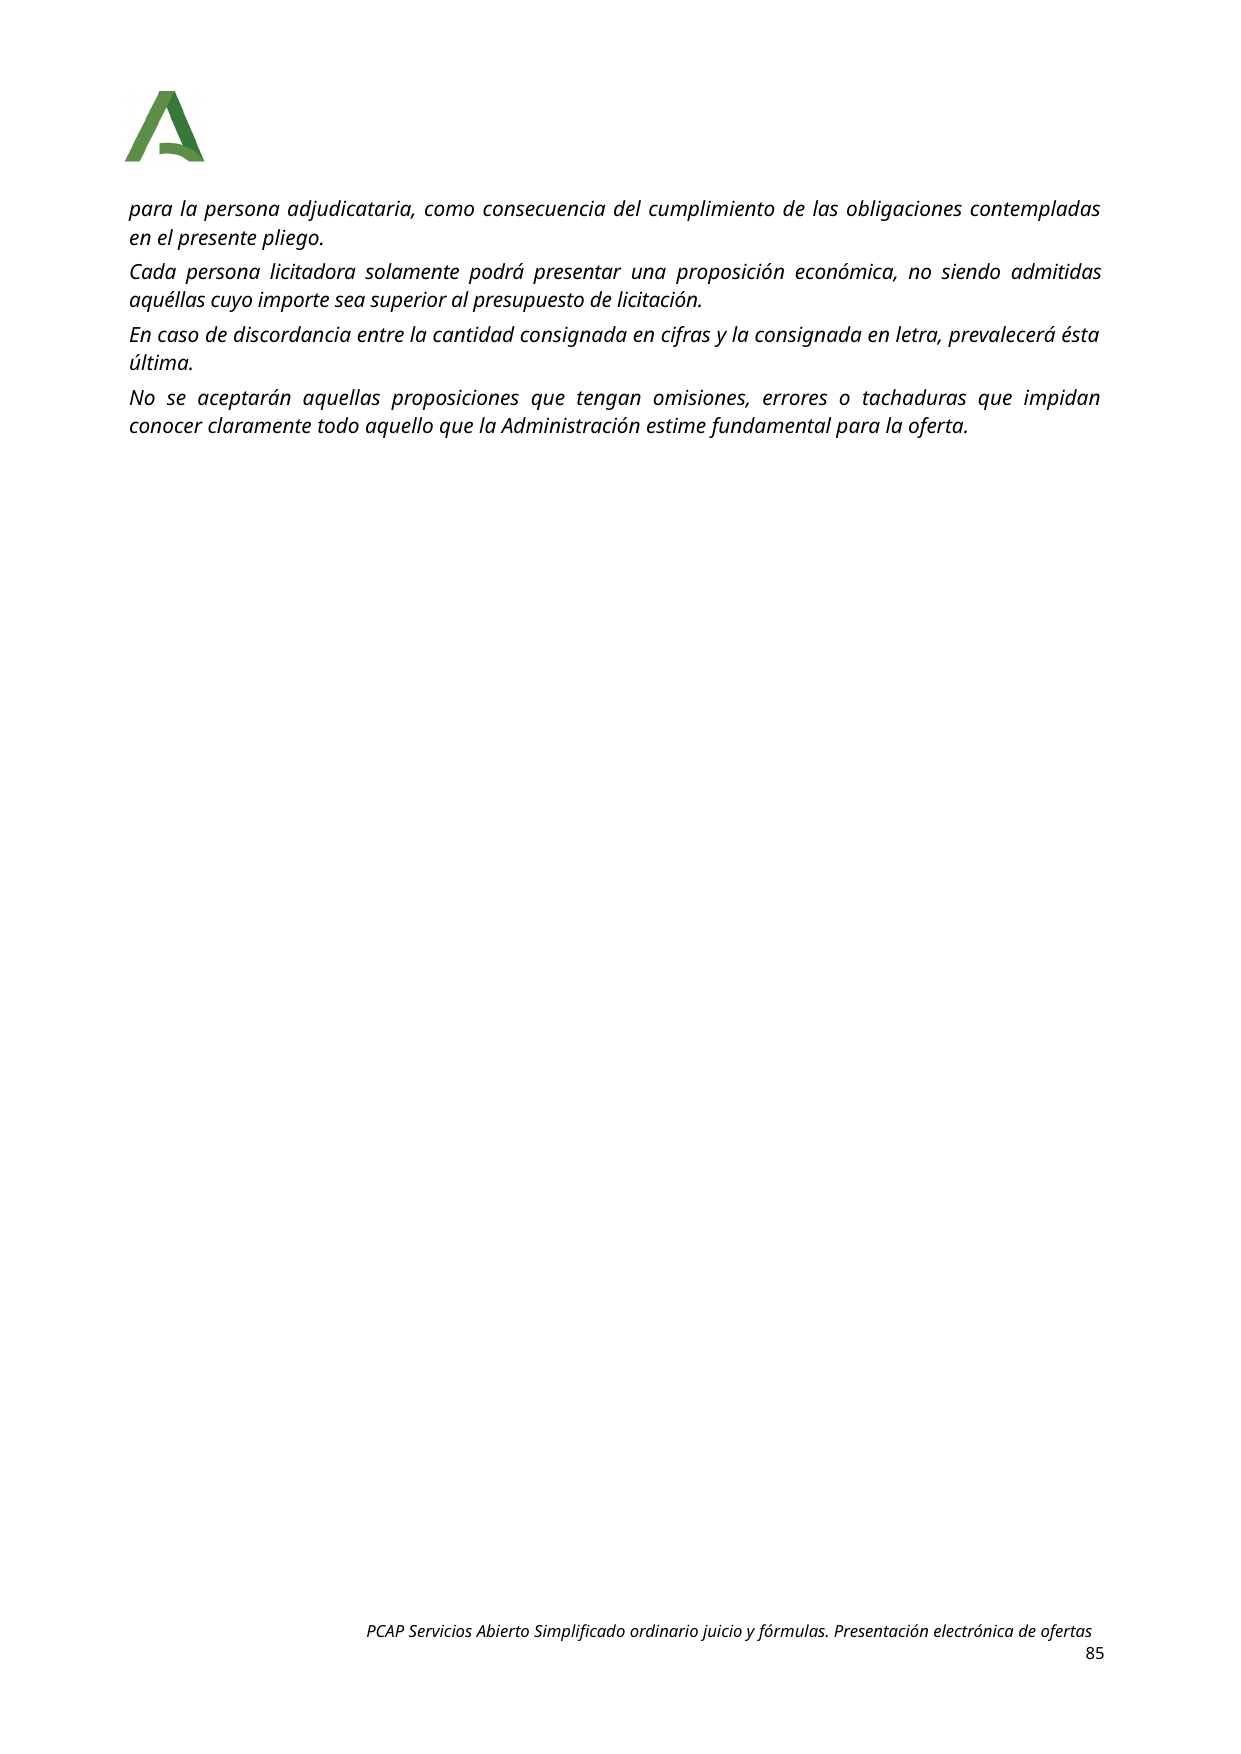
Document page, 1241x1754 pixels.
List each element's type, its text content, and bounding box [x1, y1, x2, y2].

text No se aceptarán aquellas proposiciones que tengan omisiones, errores o tachaduras que impidan conocer claramente todo aquello que la Administración estime fundamental para la oferta. [129, 383, 1104, 439]
text Cada persona licitadora solamente podrá presentar una proposición económica, no siendo admitidas aquéllas cuyo importe sea superior al presupuesto de licitación. [129, 257, 1104, 314]
text En caso de discordancia entre la cantidad consignada en cifras y la consignada en letra, prevalecerá ésta última. [129, 320, 1104, 377]
text para la persona adjudicataria, como consecuencia del cumplimiento de las obligaciones contempladas en el presente pliego. [129, 194, 1104, 251]
picture [120, 86, 209, 166]
